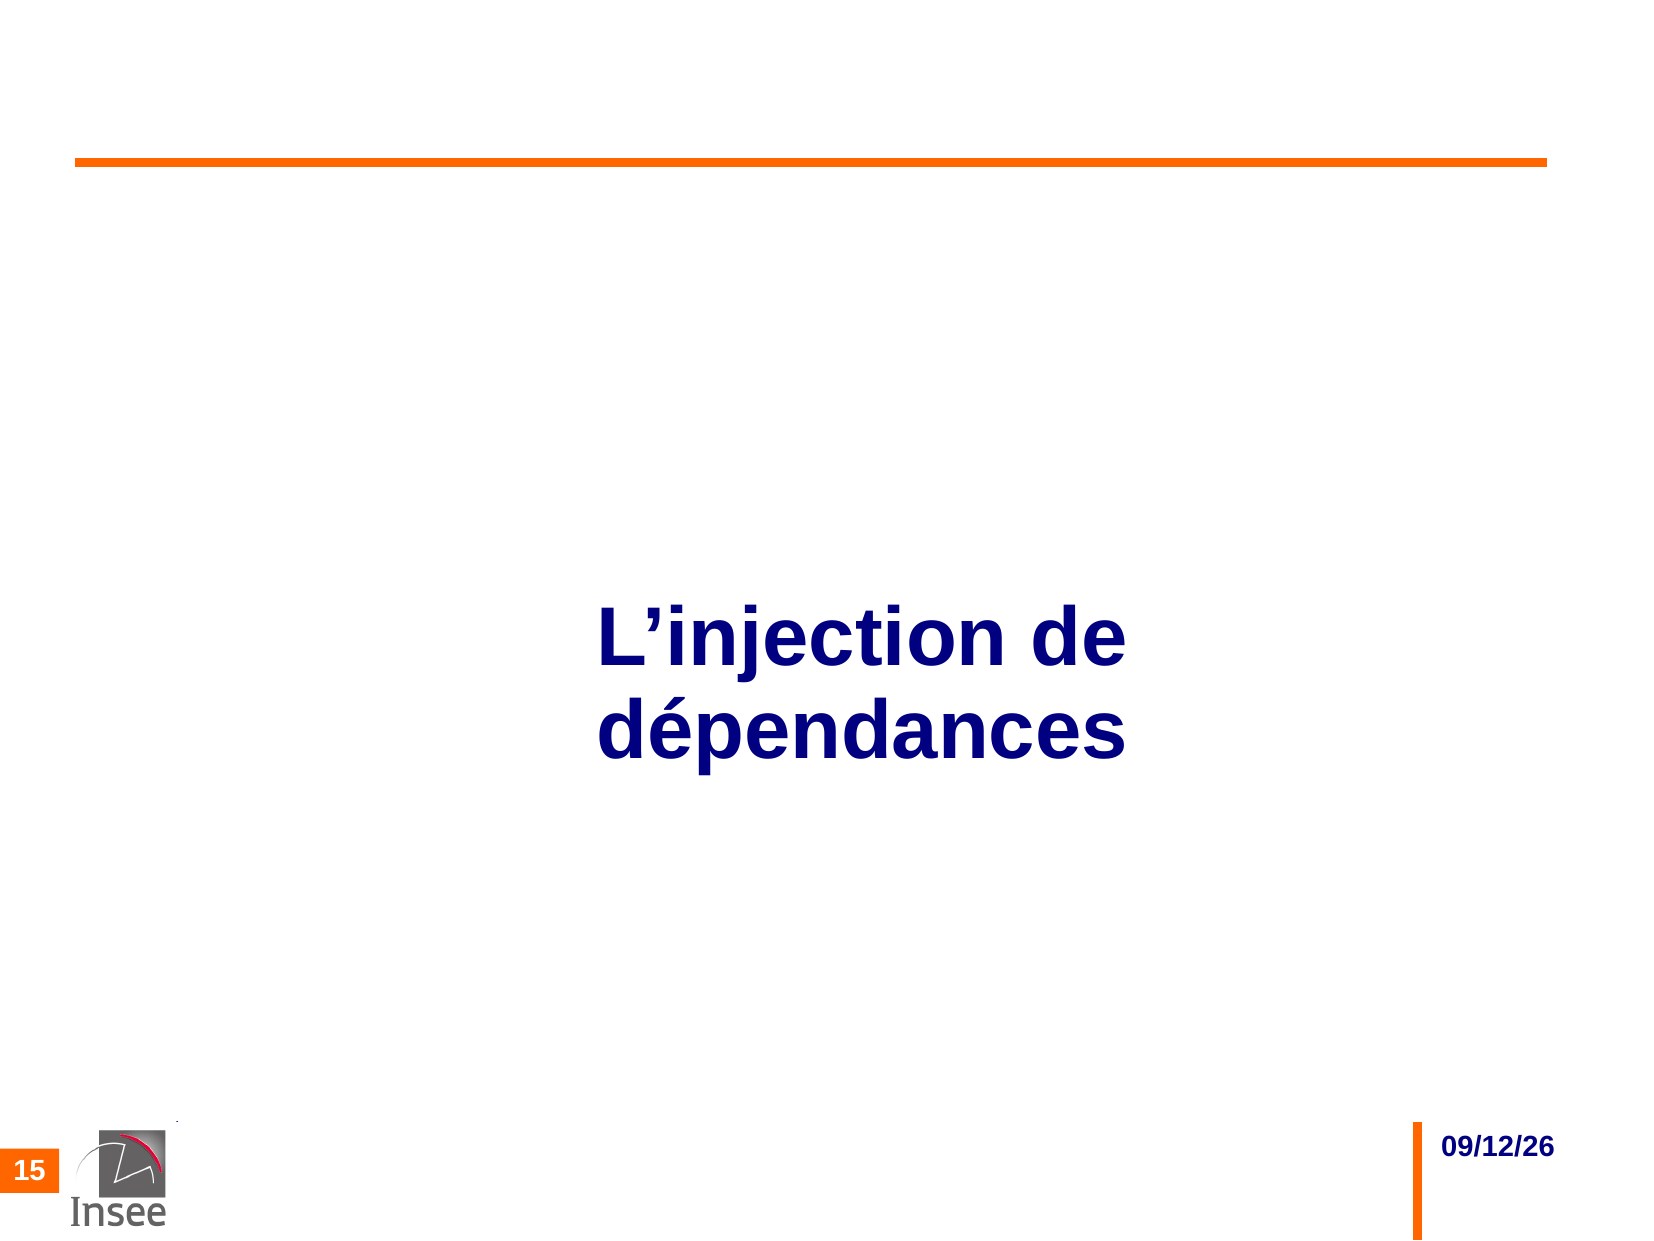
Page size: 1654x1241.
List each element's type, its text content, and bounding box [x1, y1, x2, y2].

picture [62, 1121, 178, 1241]
list L’injection de dépendances [419, 590, 1235, 832]
